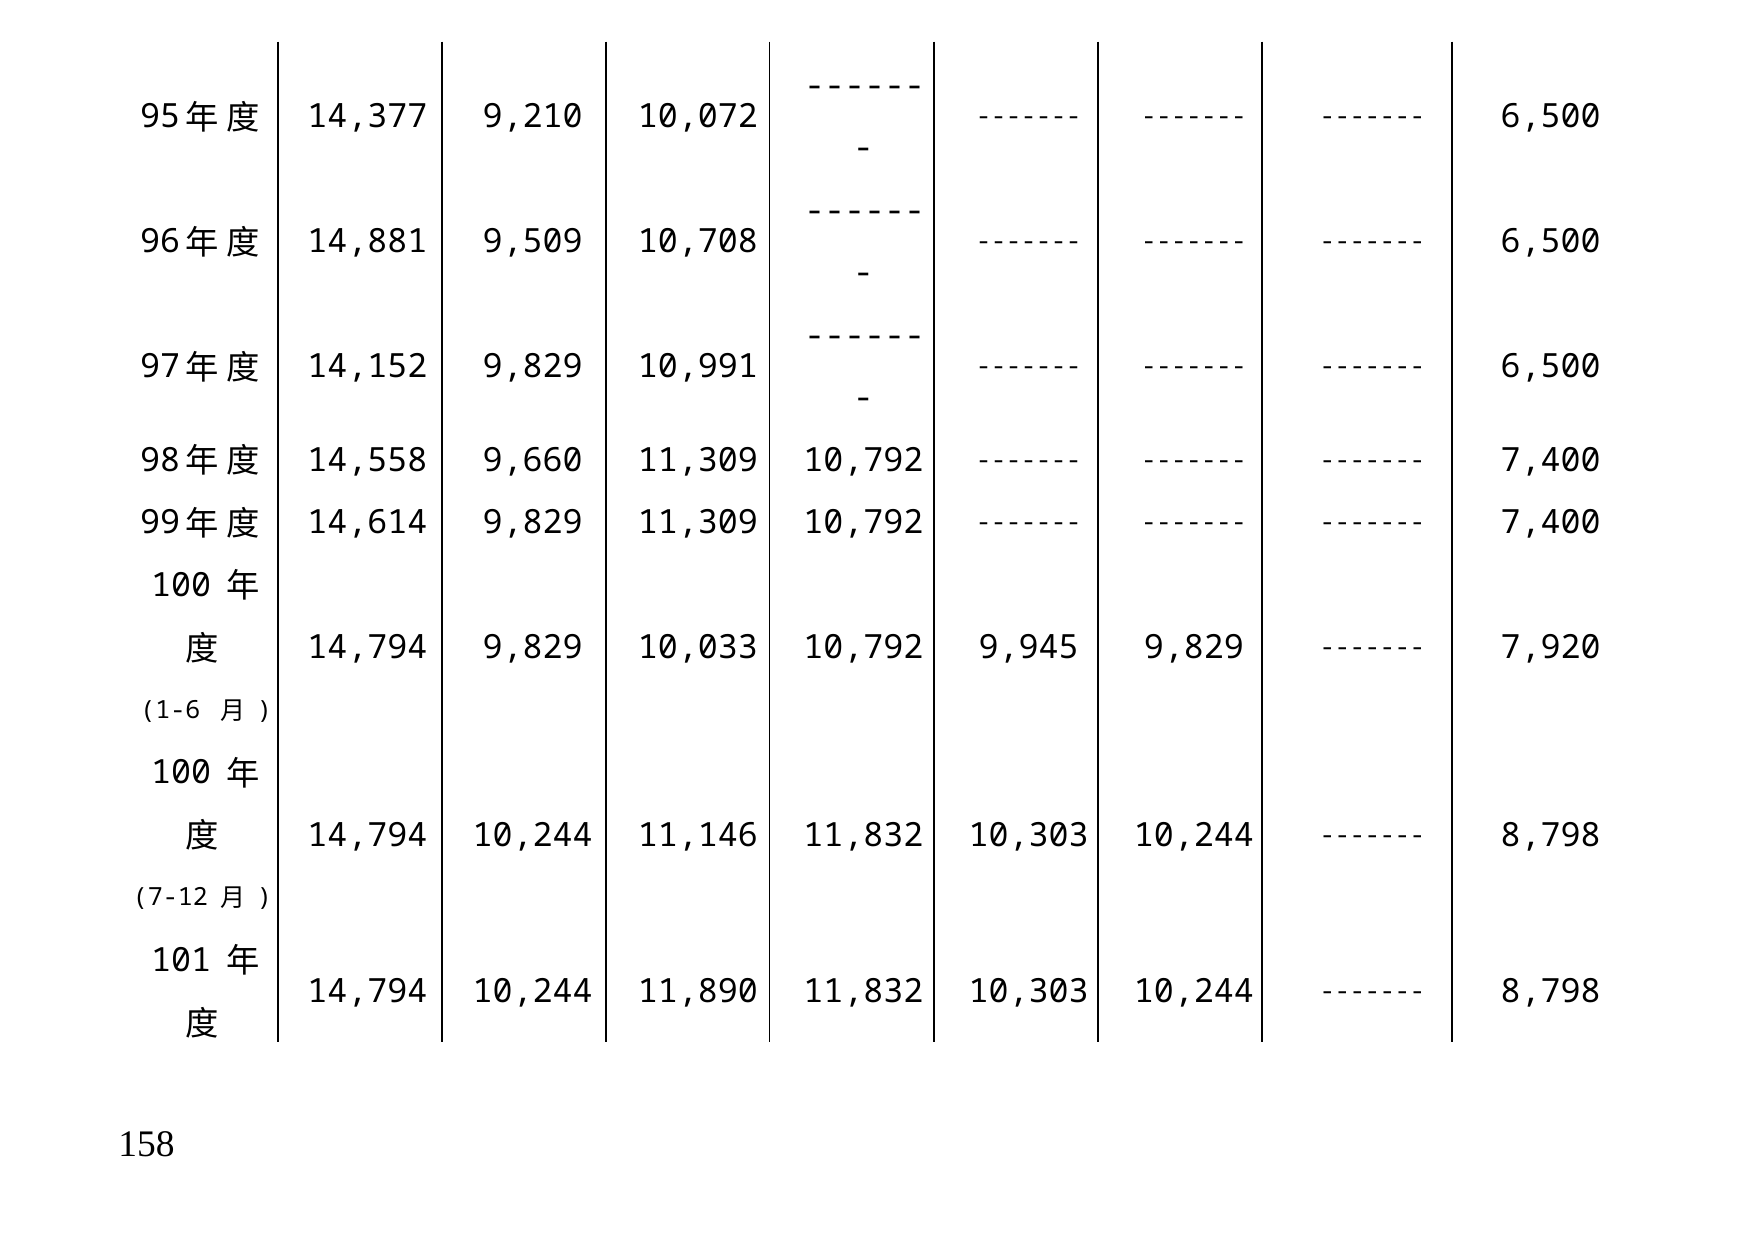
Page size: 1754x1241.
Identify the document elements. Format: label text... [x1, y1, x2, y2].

table_cell 14,881 [279, 167, 441, 292]
table_cell ------- [1263, 479, 1451, 542]
table_cell 10,033 [607, 542, 769, 729]
table_cell ------- [1263, 542, 1451, 729]
table_cell 100年度 (7-12月) [115, 729, 277, 917]
table_cell 9,210 [443, 42, 605, 167]
table_cell 10,792 [770, 417, 933, 479]
table_cell 10,244 [1099, 729, 1261, 917]
table_cell 99年度 [115, 479, 277, 542]
table_cell 9,829 [443, 479, 605, 542]
table_cell 101年度 [115, 917, 277, 1042]
table_cell 14,794 [279, 729, 441, 917]
table_cell 10,303 [935, 729, 1097, 917]
table_cell 10,991 [607, 292, 769, 417]
table_cell 6,500 [1453, 292, 1642, 417]
table_cell 10,244 [443, 917, 605, 1042]
table_cell ------- [1263, 917, 1451, 1042]
table_cell 9,829 [443, 542, 605, 729]
table_cell 10,244 [443, 729, 605, 917]
table_cell 11,309 [607, 417, 769, 479]
table_cell 9,660 [443, 417, 605, 479]
table_cell 14,152 [279, 292, 441, 417]
table_cell 10,792 [770, 542, 933, 729]
table_cell 7,920 [1453, 542, 1642, 729]
table_cell 10,072 [607, 42, 769, 167]
table_cell 8,798 [1453, 729, 1642, 917]
table_cell 10,792 [770, 479, 933, 542]
table_cell ------- [935, 479, 1097, 542]
table_cell 6,500 [1453, 167, 1642, 292]
table_cell 9,945 [935, 542, 1097, 729]
table_cell 9,829 [443, 292, 605, 417]
table_cell ------- [1263, 417, 1451, 479]
table_cell ------- [935, 292, 1097, 417]
table_cell 14,614 [279, 479, 441, 542]
table_cell 14,377 [279, 42, 441, 167]
table_cell 95年度 [115, 42, 277, 167]
table_cell 6,500 [1453, 42, 1642, 167]
table_cell 14,794 [279, 917, 441, 1042]
table_cell 7,400 [1453, 417, 1642, 479]
table_cell ------- [1099, 167, 1261, 292]
table_cell 96年度 [115, 167, 277, 292]
table_cell 14,794 [279, 542, 441, 729]
table_cell ------- [1099, 479, 1261, 542]
table_cell 10,244 [1099, 917, 1261, 1042]
table_cell ------- [1263, 167, 1451, 292]
table_cell ------- [1099, 42, 1261, 167]
table_cell 100年度 (1-6月) [115, 542, 277, 729]
table_cell ------- [1099, 417, 1261, 479]
table_cell 11,832 [770, 917, 933, 1042]
table_cell 10,708 [607, 167, 769, 292]
table_cell 9,509 [443, 167, 605, 292]
table_cell 11,832 [770, 729, 933, 917]
table_cell ------- [770, 42, 933, 167]
table_cell ------- [935, 167, 1097, 292]
table_cell ------- [1263, 42, 1451, 167]
table_cell ------- [1263, 729, 1451, 917]
table_cell 98年度 [115, 417, 277, 479]
table_cell 9,829 [1099, 542, 1261, 729]
table_cell ------- [770, 167, 933, 292]
table_cell 7,400 [1453, 479, 1642, 542]
table_cell ------- [935, 417, 1097, 479]
table_cell ------- [770, 292, 933, 417]
table_cell 11,146 [607, 729, 769, 917]
table_cell ------- [1099, 292, 1261, 417]
table_cell ------- [935, 42, 1097, 167]
table_cell 11,309 [607, 479, 769, 542]
table_cell ------- [1263, 292, 1451, 417]
table_cell 10,303 [935, 917, 1097, 1042]
table_cell 11,890 [607, 917, 769, 1042]
table_cell 97年度 [115, 292, 277, 417]
table_cell 8,798 [1453, 917, 1642, 1042]
table_cell 14,558 [279, 417, 441, 479]
